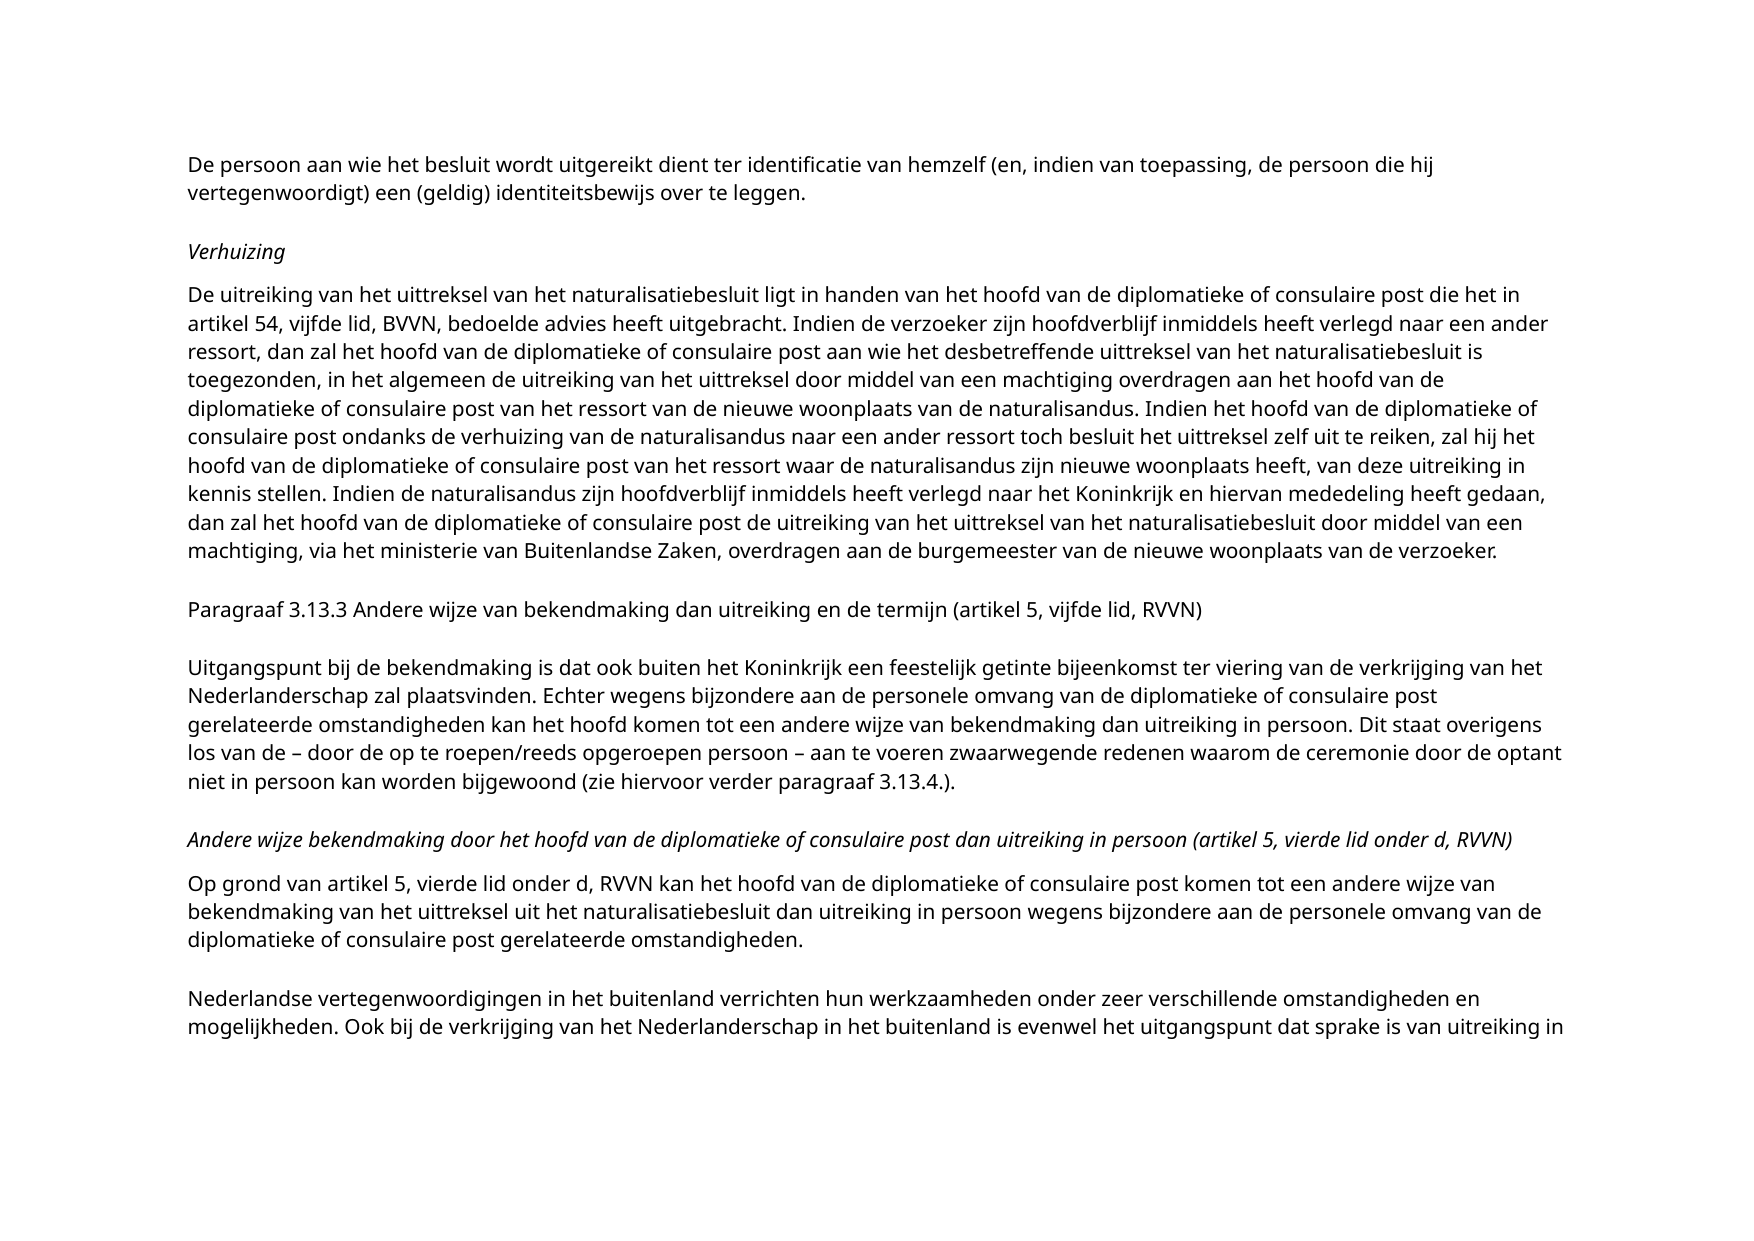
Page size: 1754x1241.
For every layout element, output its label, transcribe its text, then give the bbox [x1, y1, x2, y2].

text Verhuizing [187, 237, 1566, 265]
text Nederlandse vertegenwoordigingen in het buitenland verrichten hun werkzaamheden onder zeer verschillende omstandigheden en mogelijkheden. Ook bij de verkrijging van het Nederlanderschap in het buitenland is evenwel het uitgangspunt dat sprake is van uitreiking in [187, 984, 1566, 1041]
text Paragraaf 3.13.3 Andere wijze van bekendmaking dan uitreiking en de termijn (artikel 5, vijfde lid, RVVN) [187, 595, 1566, 623]
text Op grond van artikel 5, vierde lid onder d, RVVN kan het hoofd van de diplomatieke of consulaire post komen tot een andere wijze van bekendmaking van het uittreksel uit het naturalisatiebesluit dan uitreiking in persoon wegens bijzondere aan de personele omvang van de diplomatieke of consulaire post gerelateerde omstandigheden. [187, 869, 1566, 954]
text Uitgangspunt bij de bekendmaking is dat ook buiten het Koninkrijk een feestelijk getinte bijeenkomst ter viering van de verkrijging van het Nederlanderschap zal plaatsvinden. Echter wegens bijzondere aan de personele omvang van de diplomatieke of consulaire post gerelateerde omstandigheden kan het hoofd komen tot een andere wijze van bekendmaking dan uitreiking in persoon. Dit staat overigens los van de – door de op te roepen/reeds opgeroepen persoon – aan te voeren zwaarwegende redenen waarom de ceremonie door de optant niet in persoon kan worden bijgewoond (zie hiervoor verder paragraaf 3.13.4.). [187, 653, 1566, 795]
text De persoon aan wie het besluit wordt uitgereikt dient ter identificatie van hemzelf (en, indien van toepassing, de persoon die hij vertegenwoordigt) een (geldig) identiteitsbewijs over te leggen. [187, 150, 1566, 207]
text Andere wijze bekendmaking door het hoofd van de diplomatieke of consulaire post dan uitreiking in persoon (artikel 5, vierde lid onder d, RVVN) [187, 825, 1566, 854]
text De uitreiking van het uittreksel van het naturalisatiebesluit ligt in handen van het hoofd van de diplomatieke of consulaire post die het in artikel 54, vijfde lid, BVVN, bedoelde advies heeft uitgebracht. Indien de verzoeker zijn hoofdverblijf inmiddels heeft verlegd naar een ander ressort, dan zal het hoofd van de diplomatieke of consulaire post aan wie het desbetreffende uittreksel van het naturalisatiebesluit is toegezonden, in het algemeen de uitreiking van het uittreksel door middel van een machtiging overdragen aan het hoofd van de diplomatieke of consulaire post van het ressort van de nieuwe woonplaats van de naturalisandus. Indien het hoofd van de diplomatieke of consulaire post ondanks de verhuizing van de naturalisandus naar een ander ressort toch besluit het uittreksel zelf uit te reiken, zal hij het hoofd van de diplomatieke of consulaire post van het ressort waar de naturalisandus zijn nieuwe woonplaats heeft, van deze uitreiking in kennis stellen. Indien de naturalisandus zijn hoofdverblijf inmiddels heeft verlegd naar het Koninkrijk en hiervan mededeling heeft gedaan, dan zal het hoofd van de diplomatieke of consulaire post de uitreiking van het uittreksel van het naturalisatiebesluit door middel van een machtiging, via het ministerie van Buitenlandse Zaken, overdragen aan de burgemeester van de nieuwe woonplaats van de verzoeker. [187, 280, 1566, 565]
